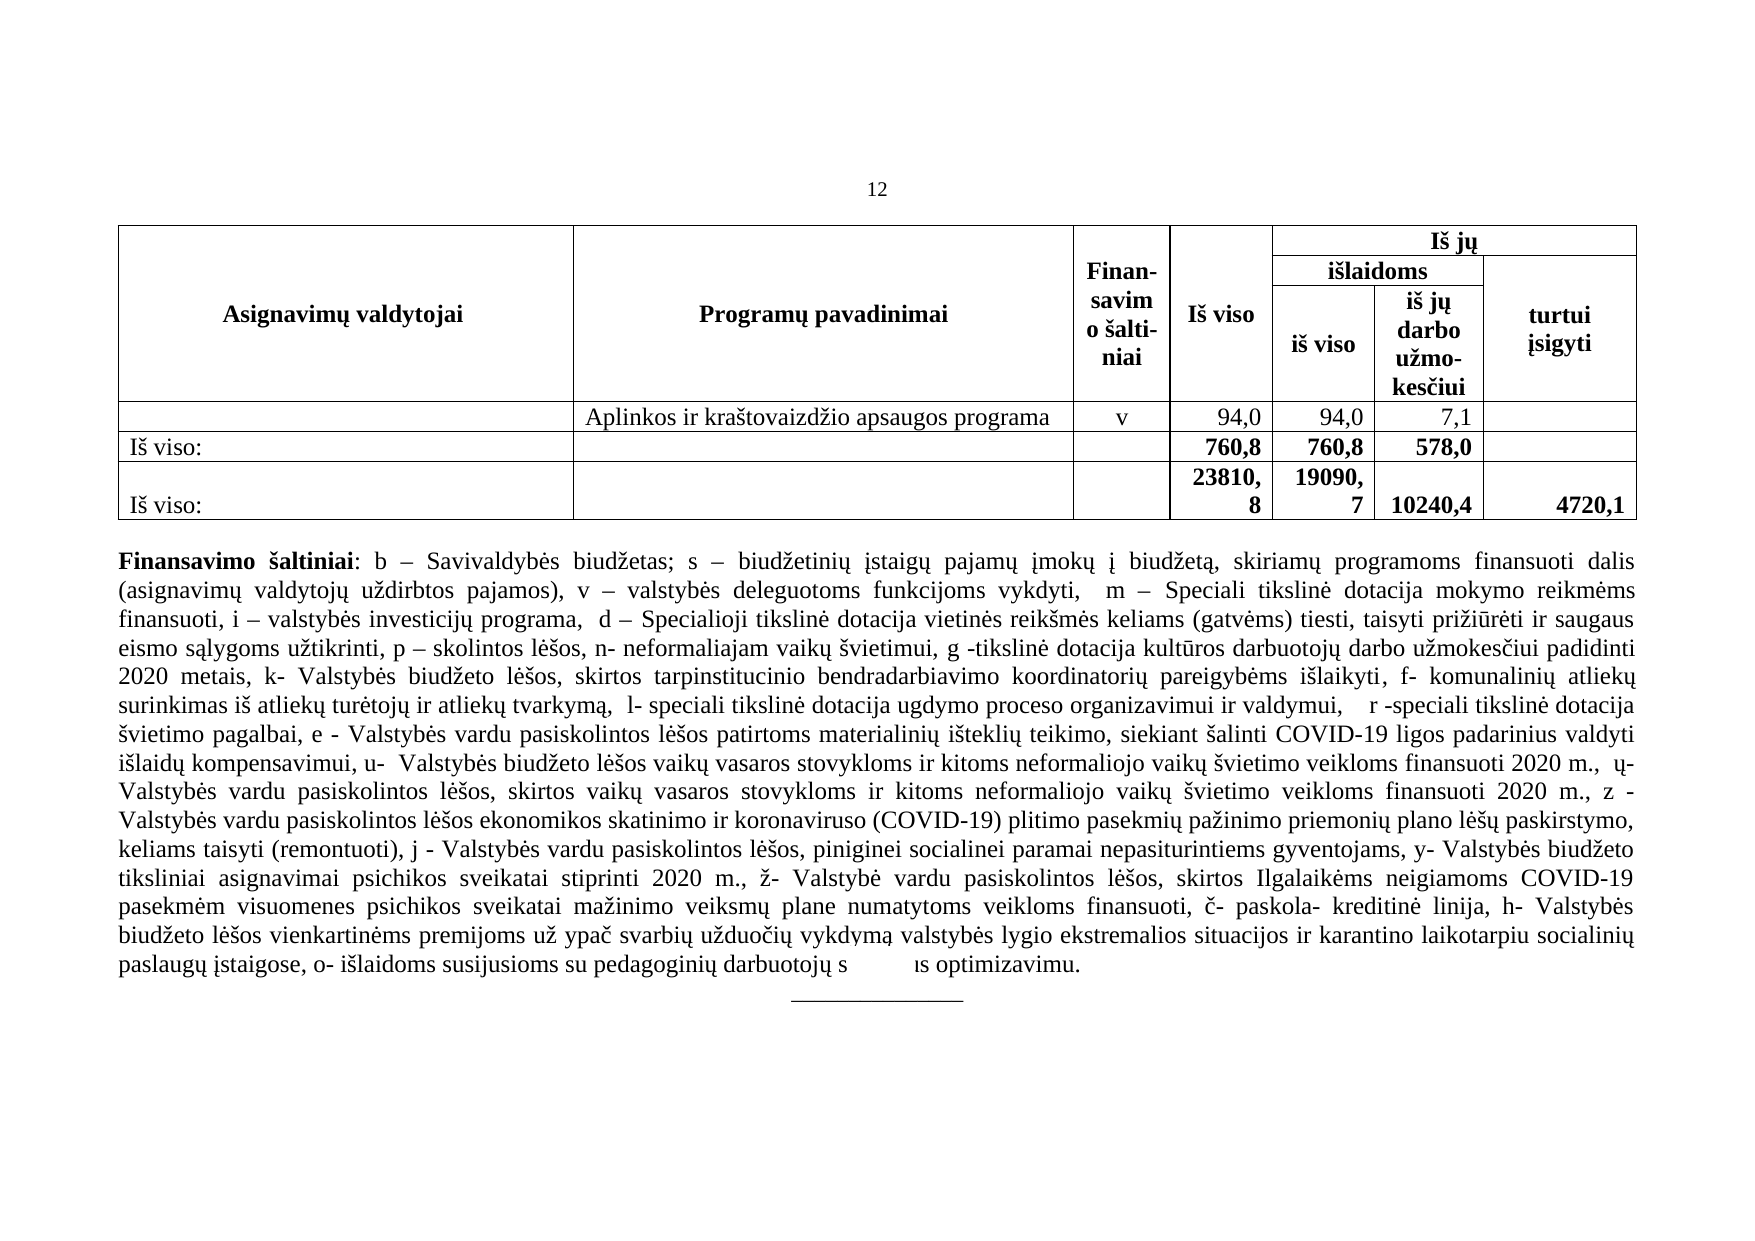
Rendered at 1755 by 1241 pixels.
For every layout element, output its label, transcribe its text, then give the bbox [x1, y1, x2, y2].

table_cell 10240,4 [1375, 462, 1483, 519]
table_cell 760,8 [1273, 432, 1374, 461]
table_cell [574, 432, 1073, 461]
table_cell [1074, 462, 1169, 519]
table_cell Aplinkos ir kraštovaizdžio apsaugos programa [574, 402, 1073, 431]
table_cell [574, 462, 1073, 519]
table_cell 23810,8 [1171, 462, 1272, 519]
table_cell 7,1 [1375, 402, 1483, 431]
table_header Iš jų [1273, 226, 1636, 255]
table_cell v [1074, 402, 1169, 431]
table_cell 760,8 [1171, 432, 1272, 461]
table_cell [1484, 432, 1636, 461]
table_cell Iš viso: [119, 432, 573, 461]
table_cell [1484, 402, 1636, 431]
text _______________ [118, 978, 1636, 1004]
table_header Finan-savimo šalti-niai [1074, 226, 1169, 401]
table_cell 19090,7 [1273, 462, 1374, 519]
table_header Asignavimų valdytojai [119, 226, 573, 401]
table_cell Iš viso: [119, 462, 573, 519]
table_header Programų pavadinimai [574, 226, 1073, 401]
table_cell 4720,1 [1484, 462, 1636, 519]
table_cell 94,0 [1171, 402, 1272, 431]
table_cell turtui įsigyti [1484, 256, 1636, 401]
table_header Iš viso [1171, 226, 1272, 401]
text Finansavimo šaltiniai: b – Savivaldybės biudžetas; s – biudžetinių įstaigų pajamų įmokų į biudžetą, skiriamų programoms finansuoti dalis (asignavimų valdytojų uždirbtos pajamos), v – valstybės deleguotoms funkcijoms vykdyti, m – Speciali tikslinė dotacija mokymo reikmėms finansuoti, i – valstybės investicijų programa, d – Specialioji tikslinė dotacija vietinės reikšmės keliams (gatvėms) tiesti, taisyti prižiūrėti ir saugaus eismo sąlygoms užtikrinti, p – skolintos lėšos, n- neformaliajam vaikų švietimui, g -tikslinė dotacija kultūros darbuotojų darbo užmokesčiui padidinti 2020 metais, k- Valstybės biudžeto lėšos, skirtos tarpinstitucinio bendradarbiavimo koordinatorių pareigybėms išlaikyti, f- komunalinių atliekų surinkimas iš atliekų turėtojų ir atliekų tvarkymą, l- speciali tikslinė dotacija ugdymo proceso organizavimui ir valdymui, r -speciali tikslinė dotacija švietimo pagalbai, e - Valstybės vardu pasiskolintos lėšos patirtoms materialinių išteklių teikimo, siekiant šalinti COVID-19 ligos padarinius valdyti išlaidų kompensavimui, u- Valstybės biudžeto lėšos vaikų vasaros stovykloms ir kitoms neformaliojo vaikų švietimo veikloms finansuoti 2020 m., ų- Valstybės vardu pasiskolintos lėšos, skirtos vaikų vasaros stovykloms ir kitoms neformaliojo vaikų švietimo veikloms finansuoti 2020 m., z - Valstybės vardu pasiskolintos lėšos ekonomikos skatinimo ir koronaviruso (COVID-19) plitimo pasekmių pažinimo priemonių plano lėšų paskirstymo, keliams taisyti (remontuoti), j - Valstybės vardu pasiskolintos lėšos, piniginei socialinei paramai nepasiturintiems gyventojams, y- Valstybės biudžeto tiksliniai asignavimai psichikos sveikatai stiprinti 2020 m., ž- Valstybė vardu pasiskolintos lėšos, skirtos Ilgalaikėms neigiamoms COVID-19 pasekmėm visuomenes psichikos sveikatai mažinimo veiksmų plane numatytoms veikloms finansuoti, č- paskola- kreditinė linija, h- Valstybės biudžeto lėšos vienkartinėms premijoms už ypač svarbių užduočių vykdymą valstybės lygio ekstremalios situacijos ir karantino laikotarpiu socialinių paslaugų įstaigose, o- išlaidoms susijusioms su pedagoginių darbuotojų skaičiaus optimizavimu. [118, 546, 1636, 978]
table_cell iš jų darbo užmo-kesčiui [1375, 286, 1483, 401]
table_cell iš viso [1273, 286, 1374, 401]
table_cell [1074, 432, 1169, 461]
table_cell 578,0 [1375, 432, 1483, 461]
table_cell [119, 402, 573, 431]
table_cell 94,0 [1273, 402, 1374, 431]
table_cell išlaidoms [1273, 256, 1483, 285]
